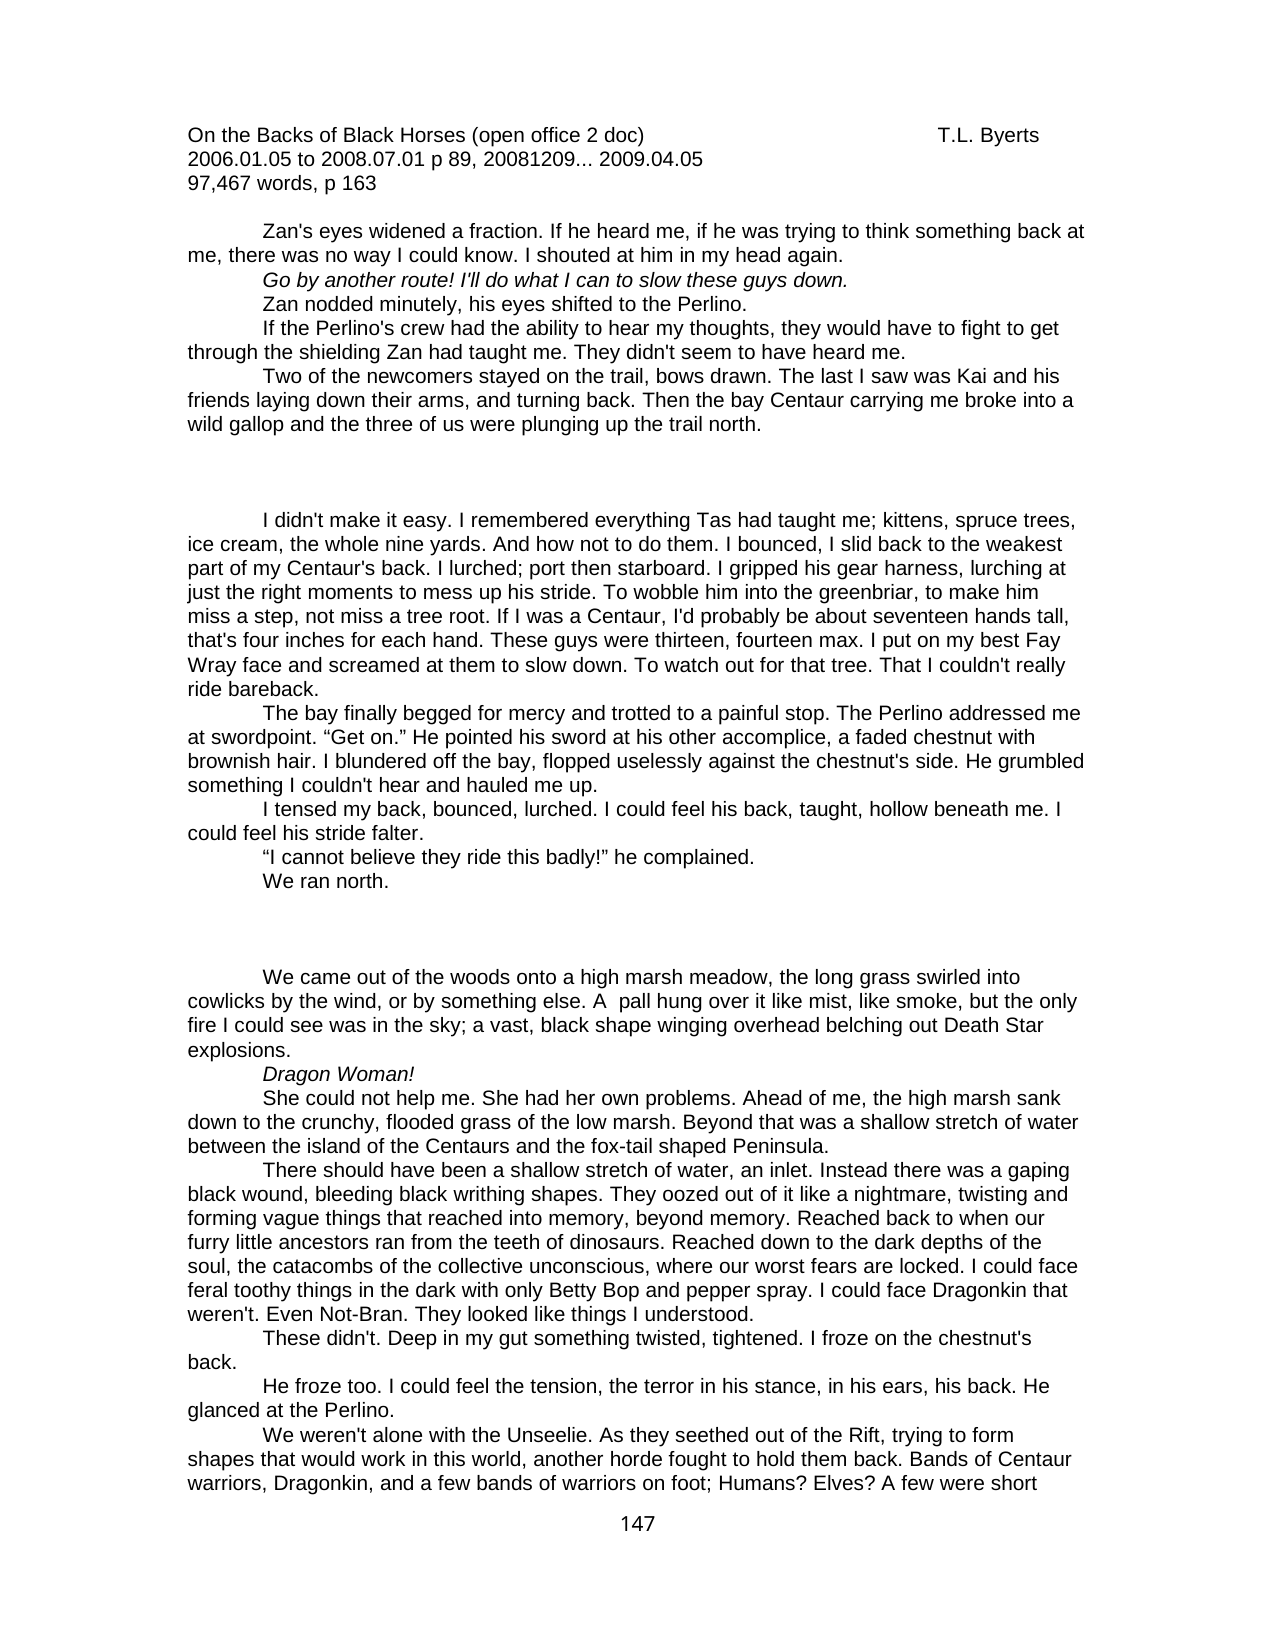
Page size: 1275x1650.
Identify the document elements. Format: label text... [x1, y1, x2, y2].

text Two of the newcomers stayed on the trail, bows drawn. The last I saw was Kai and his friends laying down their arms, and turning back. Then the bay Centaur carrying me broke into a wild gallop and the three of us were plunging up the trail north. [187, 364, 1087, 436]
text He froze too. I could feel the tension, the terror in his stance, in his ears, his back. He glanced at the Perlino. [187, 1374, 1087, 1422]
text Go by another route! I'll do what I can to slow these guys down. [187, 267, 1087, 292]
text I tensed my back, bounced, lurched. I could feel his back, taught, hollow beneath me. I could feel his stride falter. [187, 797, 1087, 845]
text These didn't. Deep in my gut something twisted, tightened. I froze on the chestnut's back. [187, 1326, 1087, 1374]
text We came out of the woods onto a high marsh meadow, the long grass swirled into cowlicks by the wind, or by something else. A pall hung over it like mist, like smoke, but the only fire I could see was in the sky; a vast, black shape winging overhead belching out Death Star explosions. [187, 965, 1087, 1062]
text We ran north. [187, 869, 1087, 893]
text Dragon Woman! [187, 1062, 1087, 1086]
text We weren't alone with the Unseelie. As they seethed out of the Rift, trying to form shapes that would work in this world, another horde fought to hold them back. Bands of Centaur warriors, Dragonkin, and a few bands of warriors on foot; Humans? Elves? A few were short [187, 1422, 1087, 1495]
text If the Perlino's crew had the ability to hear my thoughts, they would have to fight to get through the shielding Zan had taught me. They didn't seem to have heard me. [187, 316, 1087, 364]
text I didn't make it easy. I remembered everything Tas had taught me; kittens, spruce trees, ice cream, the whole nine yards. And how not to do them. I bounced, I slid back to the weakest part of my Centaur's back. I lurched; port then starboard. I gripped his gear harness, lurching at just the right moments to mess up his stride. To wobble him into the greenbriar, to make him miss a step, not miss a tree root. If I was a Centaur, I'd probably be about seventeen hands tall, that's four inches for each hand. These guys were thirteen, fourteen max. I put on my best Fay Wray face and screamed at them to slow down. To watch out for that tree. That I couldn't really ride bareback. [187, 508, 1087, 701]
text She could not help me. She had her own problems. Ahead of me, the high marsh sank down to the crunchy, flooded grass of the low marsh. Beyond that was a shallow stretch of water between the island of the Centaurs and the fox-tail shaped Peninsula. [187, 1086, 1087, 1158]
text “I cannot believe they ride this badly!” he complained. [187, 845, 1087, 869]
text Zan nodded minutely, his eyes shifted to the Perlino. [187, 292, 1087, 316]
text There should have been a shallow stretch of water, an inlet. Instead there was a gaping black wound, bleeding black writhing shapes. They oozed out of it like a nightmare, twisting and forming vague things that reached into memory, beyond memory. Reached back to when our furry little ancestors ran from the teeth of dinosaurs. Reached down to the dark depths of the soul, the catacombs of the collective unconscious, where our worst fears are locked. I could face feral toothy things in the dark with only Betty Bop and pepper spray. I could face Dragonkin that weren't. Even Not-Bran. They looked like things I understood. [187, 1158, 1087, 1326]
text Zan's eyes widened a fraction. If he heard me, if he was trying to think something back at me, there was no way I could know. I shouted at him in my head again. [187, 219, 1087, 267]
text The bay finally begged for mercy and trotted to a painful stop. The Perlino addressed me at swordpoint. “Get on.” He pointed his sword at his other accomplice, a faded chestnut with brownish hair. I blundered off the bay, flopped uselessly against the chestnut's side. He grumbled something I couldn't hear and hauled me up. [187, 701, 1087, 797]
